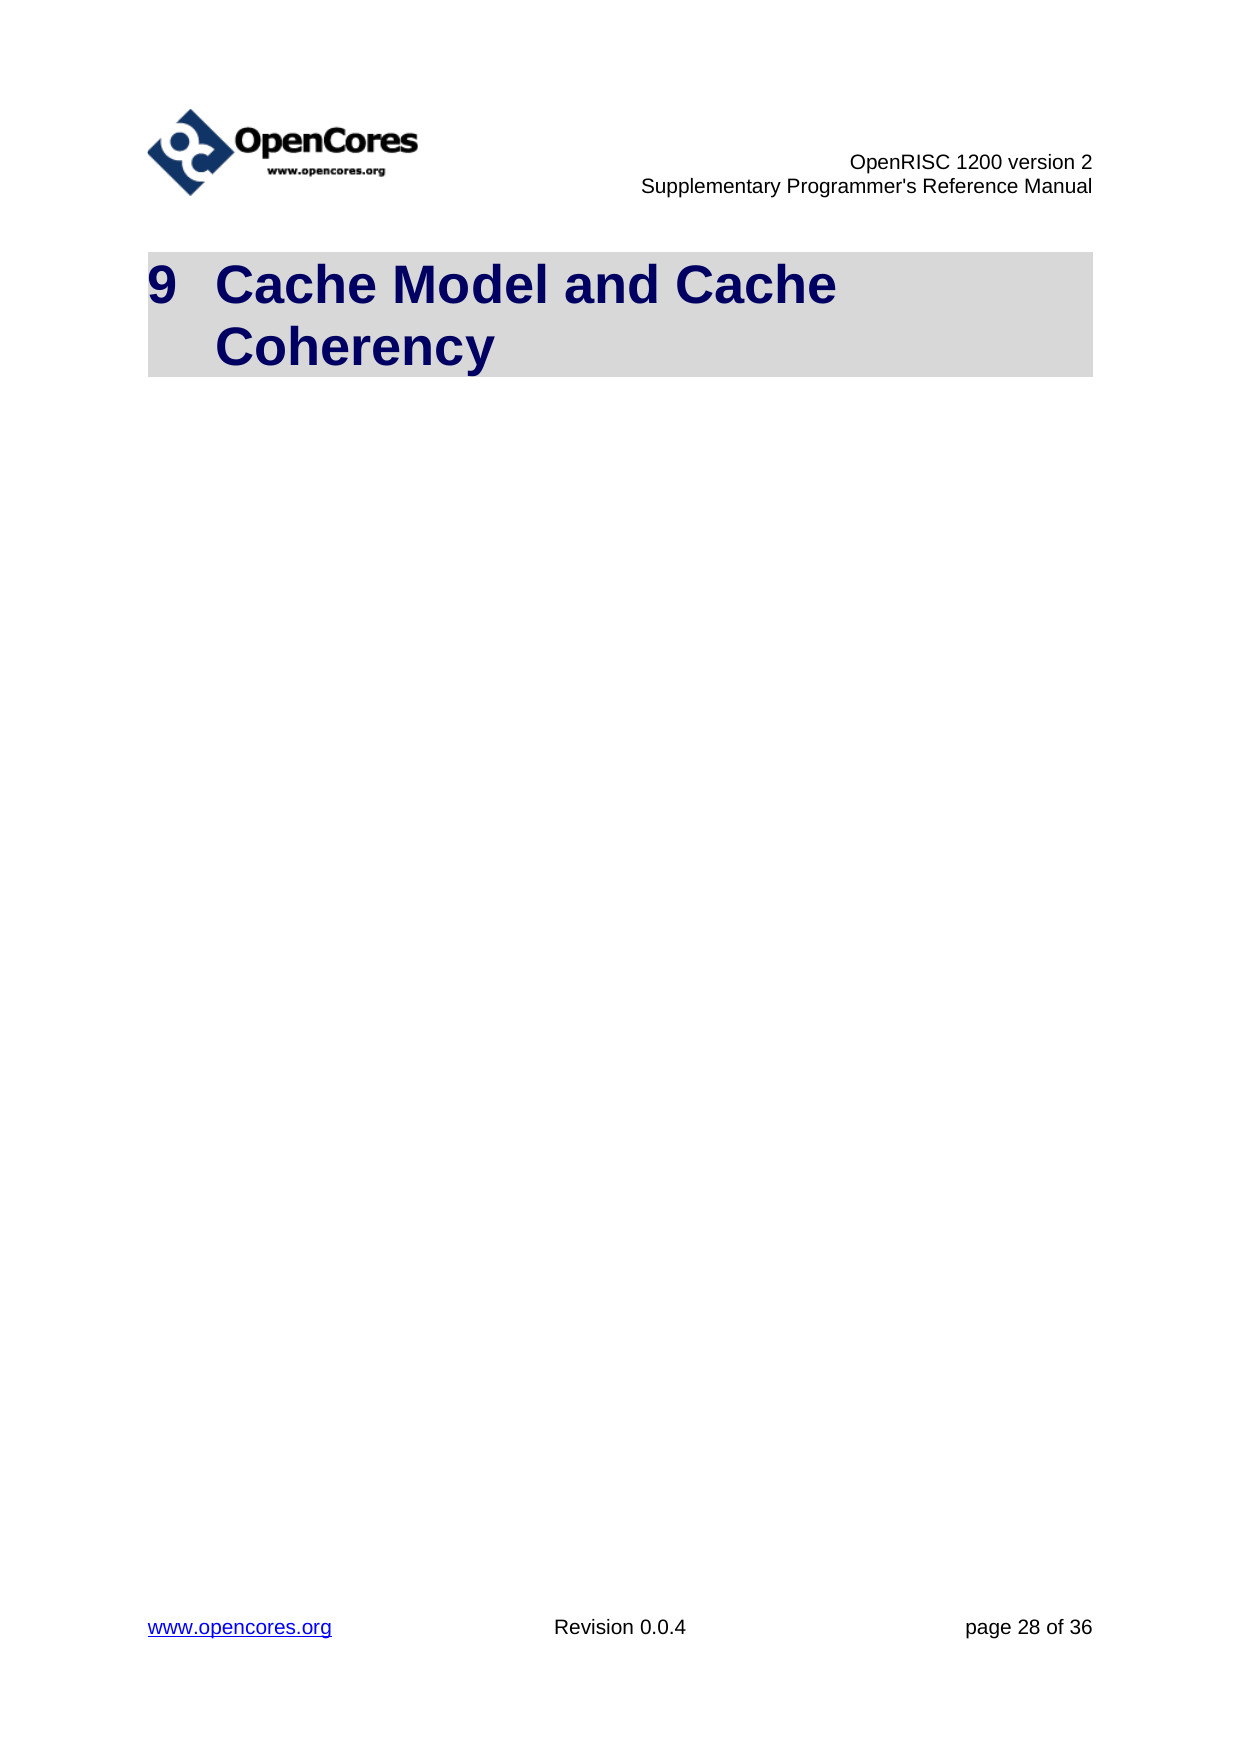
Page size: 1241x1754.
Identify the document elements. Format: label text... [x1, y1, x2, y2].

picture [147, 109, 418, 196]
subtitle Cache Model and Cache Coherency [148, 252, 1093, 377]
